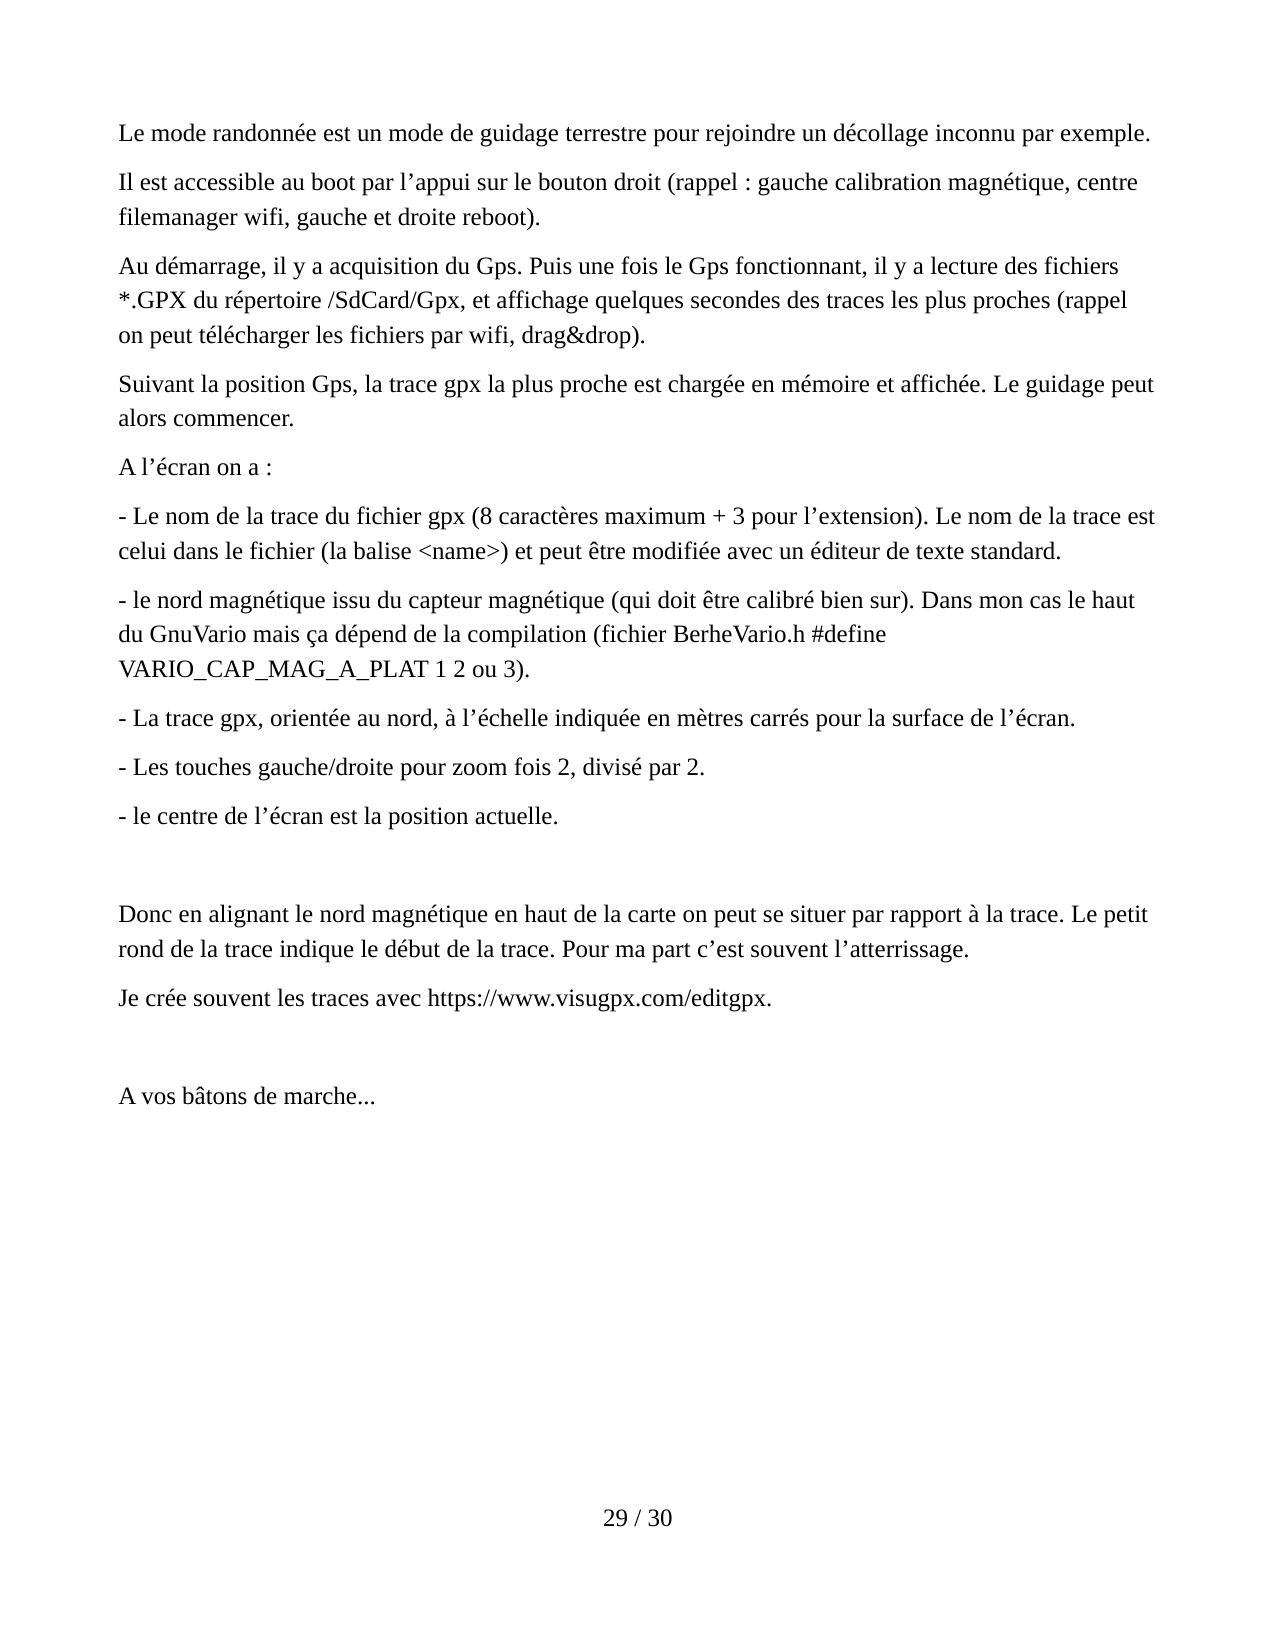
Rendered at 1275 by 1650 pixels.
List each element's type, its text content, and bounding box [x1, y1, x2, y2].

text Donc en alignant le nord magnétique en haut de la carte on peut se situer par rapport à la trace. Le petit rond de la trace indique le début de la trace. Pour ma part c’est souvent l’atterrissage. [118, 899, 1157, 962]
text - La trace gpx, orientée au nord, à l’échelle indiquée en mètres carrés pour la surface de l’écran. [118, 703, 1157, 732]
text Le mode randonnée est un mode de guidage terrestre pour rejoindre un décollage inconnu par exemple. [118, 118, 1157, 147]
text Au démarrage, il y a acquisition du Gps. Puis une fois le Gps fonctionnant, il y a lecture des fichiers *.GPX du répertoire /SdCard/Gpx, et affichage quelques secondes des traces les plus proches (rappel on peut télécharger les fichiers par wifi, drag&drop). [118, 251, 1157, 348]
text Je crée souvent les traces avec https://www.visugpx.com/editgpx. [118, 983, 1157, 1011]
text - Les touches gauche/droite pour zoom fois 2, divisé par 2. [118, 752, 1157, 781]
text Suivant la position Gps, la trace gpx la plus proche est chargée en mémoire et affichée. Le guidage peut alors commencer. [118, 369, 1157, 432]
text - le centre de l’écran est la position actuelle. [118, 801, 1157, 830]
text Il est accessible au boot par l’appui sur le bouton droit (rappel : gauche calibration magnétique, centre filemanager wifi, gauche et droite reboot). [118, 167, 1157, 230]
text A vos bâtons de marche... [118, 1081, 1157, 1109]
text - Le nom de la trace du fichier gpx (8 caractères maximum + 3 pour l’extension). Le nom de la trace est celui dans le fichier (la balise <name>) et peut être modifiée avec un éditeur de texte standard. [118, 501, 1157, 564]
text - le nord magnétique issu du capteur magnétique (qui doit être calibré bien sur). Dans mon cas le haut du GnuVario mais ça dépend de la compilation (fichier BerheVario.h #define VARIO_CAP_MAG_A_PLAT 1 2 ou 3). [118, 585, 1157, 683]
text A l’écran on a : [118, 452, 1157, 481]
